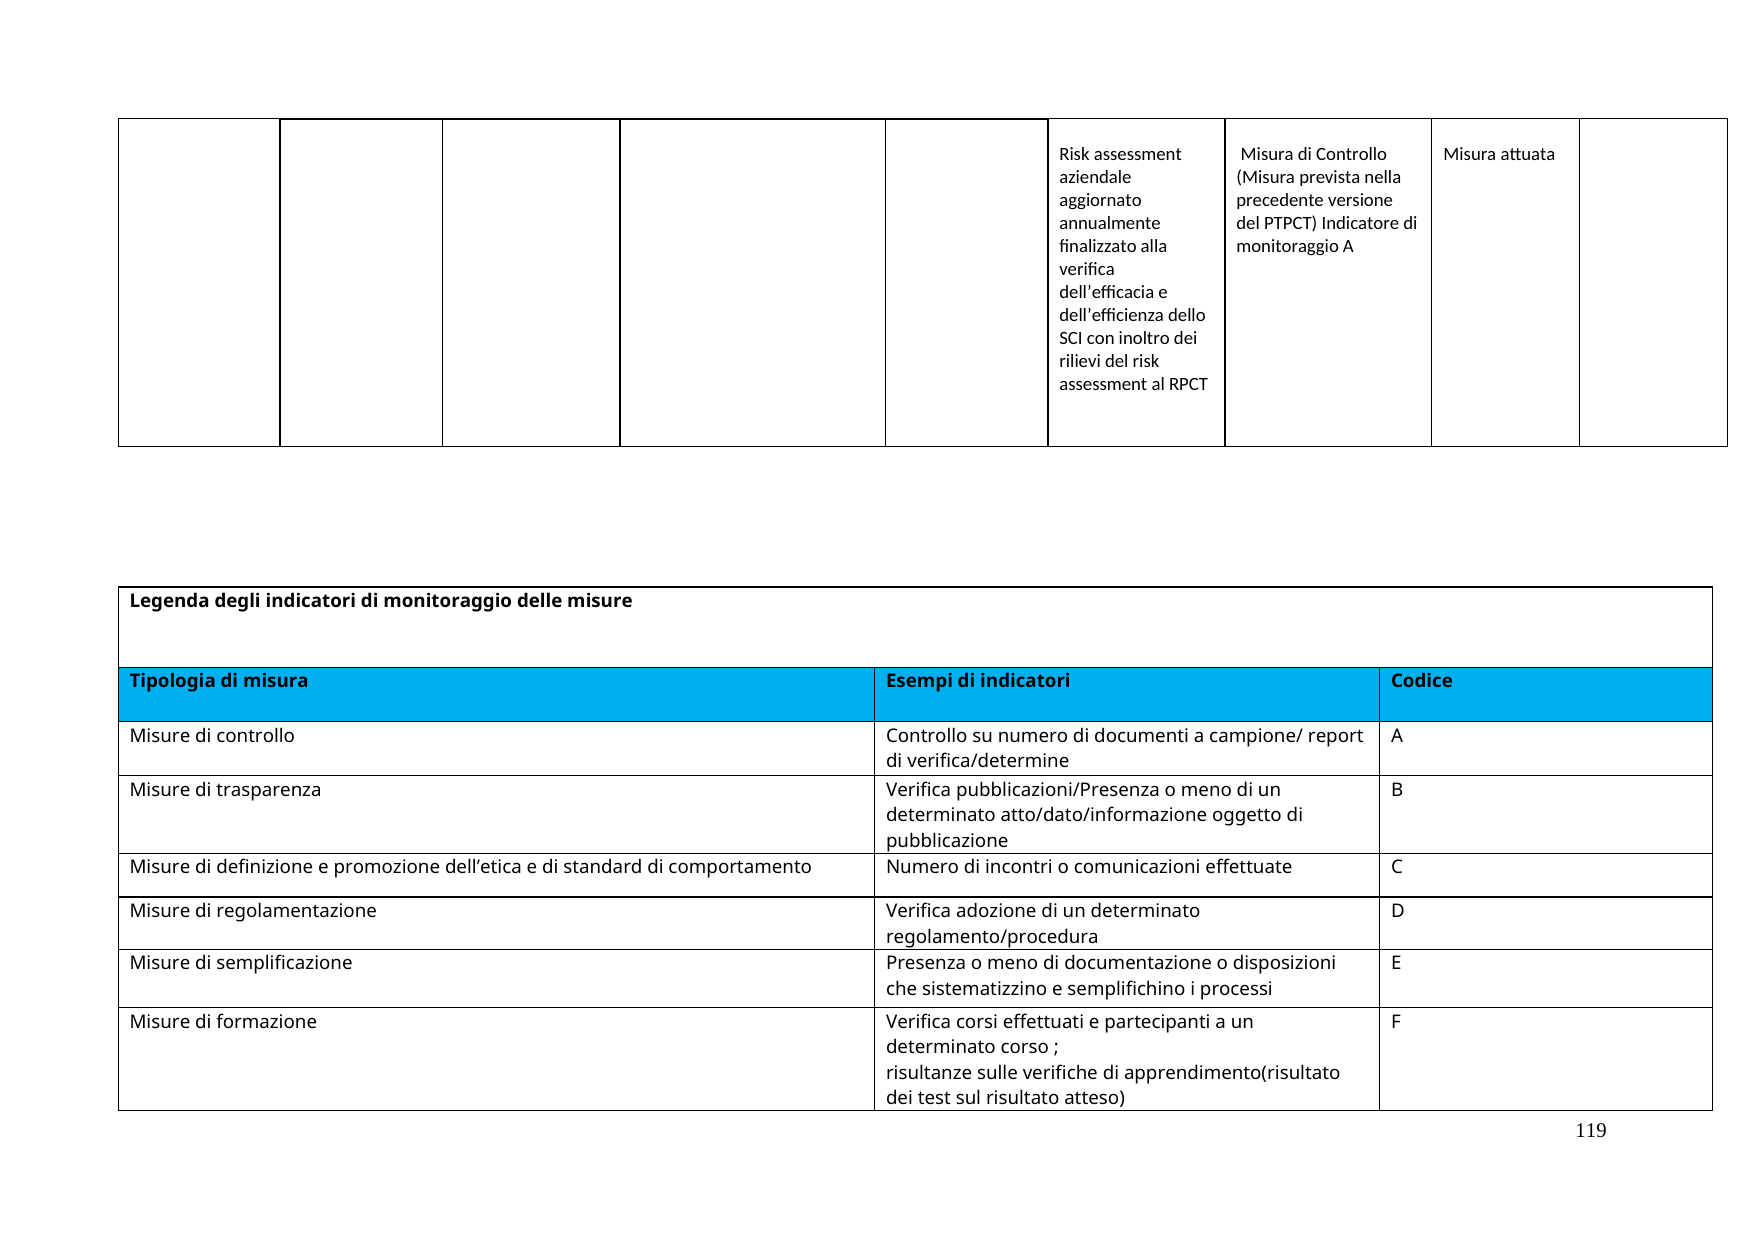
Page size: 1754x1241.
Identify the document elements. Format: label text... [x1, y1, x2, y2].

table_cell Codice [1380, 668, 1712, 721]
table_cell [1580, 119, 1727, 446]
table_cell [621, 120, 885, 446]
table_cell [281, 120, 442, 446]
table_cell Misure di formazione [119, 1008, 874, 1110]
table_cell B [1380, 776, 1712, 853]
table_header Legenda degli indicatori di monitoraggio delle misure [119, 588, 1712, 667]
table_cell [443, 120, 619, 446]
table_cell Misure di controllo [119, 722, 874, 775]
table_cell A [1380, 722, 1712, 775]
table_cell C [1380, 854, 1712, 896]
table_cell Misure di definizione e promozione dell’etica e di standard di comportamento [119, 854, 874, 896]
table_cell Verifica pubblicazioni/Presenza o meno di un determinato atto/dato/informazione oggetto di pubblicazione [875, 776, 1379, 853]
table_cell D [1380, 898, 1712, 948]
table_cell Verifica adozione di un determinato regolamento/procedura [875, 898, 1379, 948]
table_cell [119, 119, 279, 446]
table_cell Misure di semplificazione [119, 950, 874, 1007]
table_cell Esempi di indicatori [875, 668, 1379, 721]
table_cell [886, 120, 1047, 446]
table_cell Presenza o meno di documentazione o disposizioni che sistematizzino e semplifichino i processi [875, 950, 1379, 1007]
table_cell F [1380, 1008, 1712, 1110]
table_cell Misura attuata [1432, 119, 1579, 446]
table_cell Misura di Controllo (Misura prevista nella precedente versione del PTPCT) Indicatore di monitoraggio A [1226, 119, 1431, 446]
table_cell Numero di incontri o comunicazioni effettuate [875, 854, 1379, 896]
table_cell Misure di trasparenza [119, 776, 874, 853]
table_cell Tipologia di misura [119, 668, 874, 721]
table_cell Verifica corsi effettuati e partecipanti a un determinato corso ; risultanze sulle verifiche di apprendimento(risultato dei test sul risultato atteso) [875, 1008, 1379, 1110]
table_cell Misure di regolamentazione [119, 898, 874, 948]
table_cell Controllo su numero di documenti a campione/ report di verifica/determine [875, 722, 1379, 775]
table_cell E [1380, 950, 1712, 1007]
table_cell Risk assessment aziendale aggiornato annualmente finalizzato alla verifica dell’efficacia e dell’efficienza dello SCI con inoltro dei rilievi del risk assessment al RPCT [1049, 119, 1224, 446]
